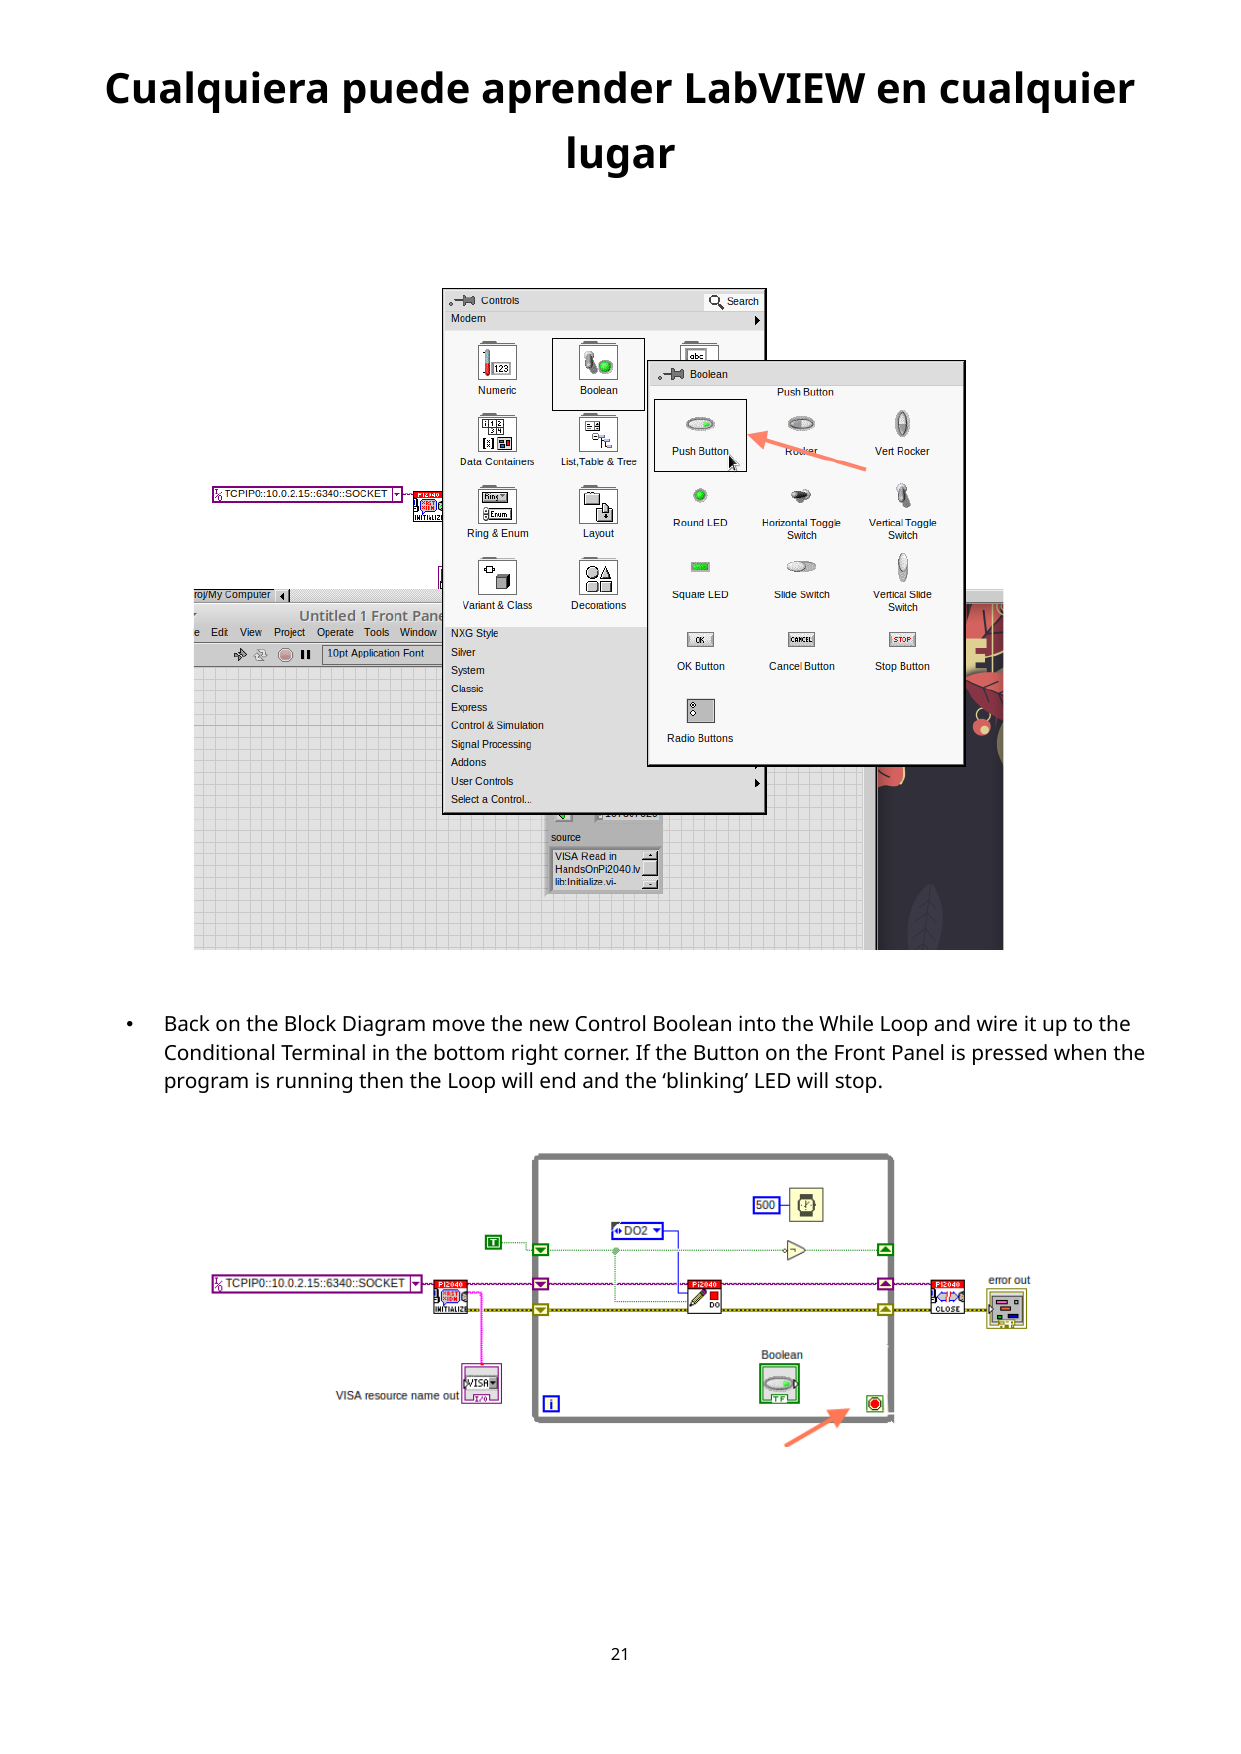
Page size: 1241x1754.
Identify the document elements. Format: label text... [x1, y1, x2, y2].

list Back on the Block Diagram move the new Control Boolean into the While Loop and wire it up to the Conditional Terminal in the bottom right corner. If the Button on the Front Panel is pressed when the program is running then the Loop will end and the ‘blinking’ LED will stop. [126, 1009, 1152, 1094]
picture [193, 265, 1004, 950]
picture [202, 1147, 1036, 1447]
